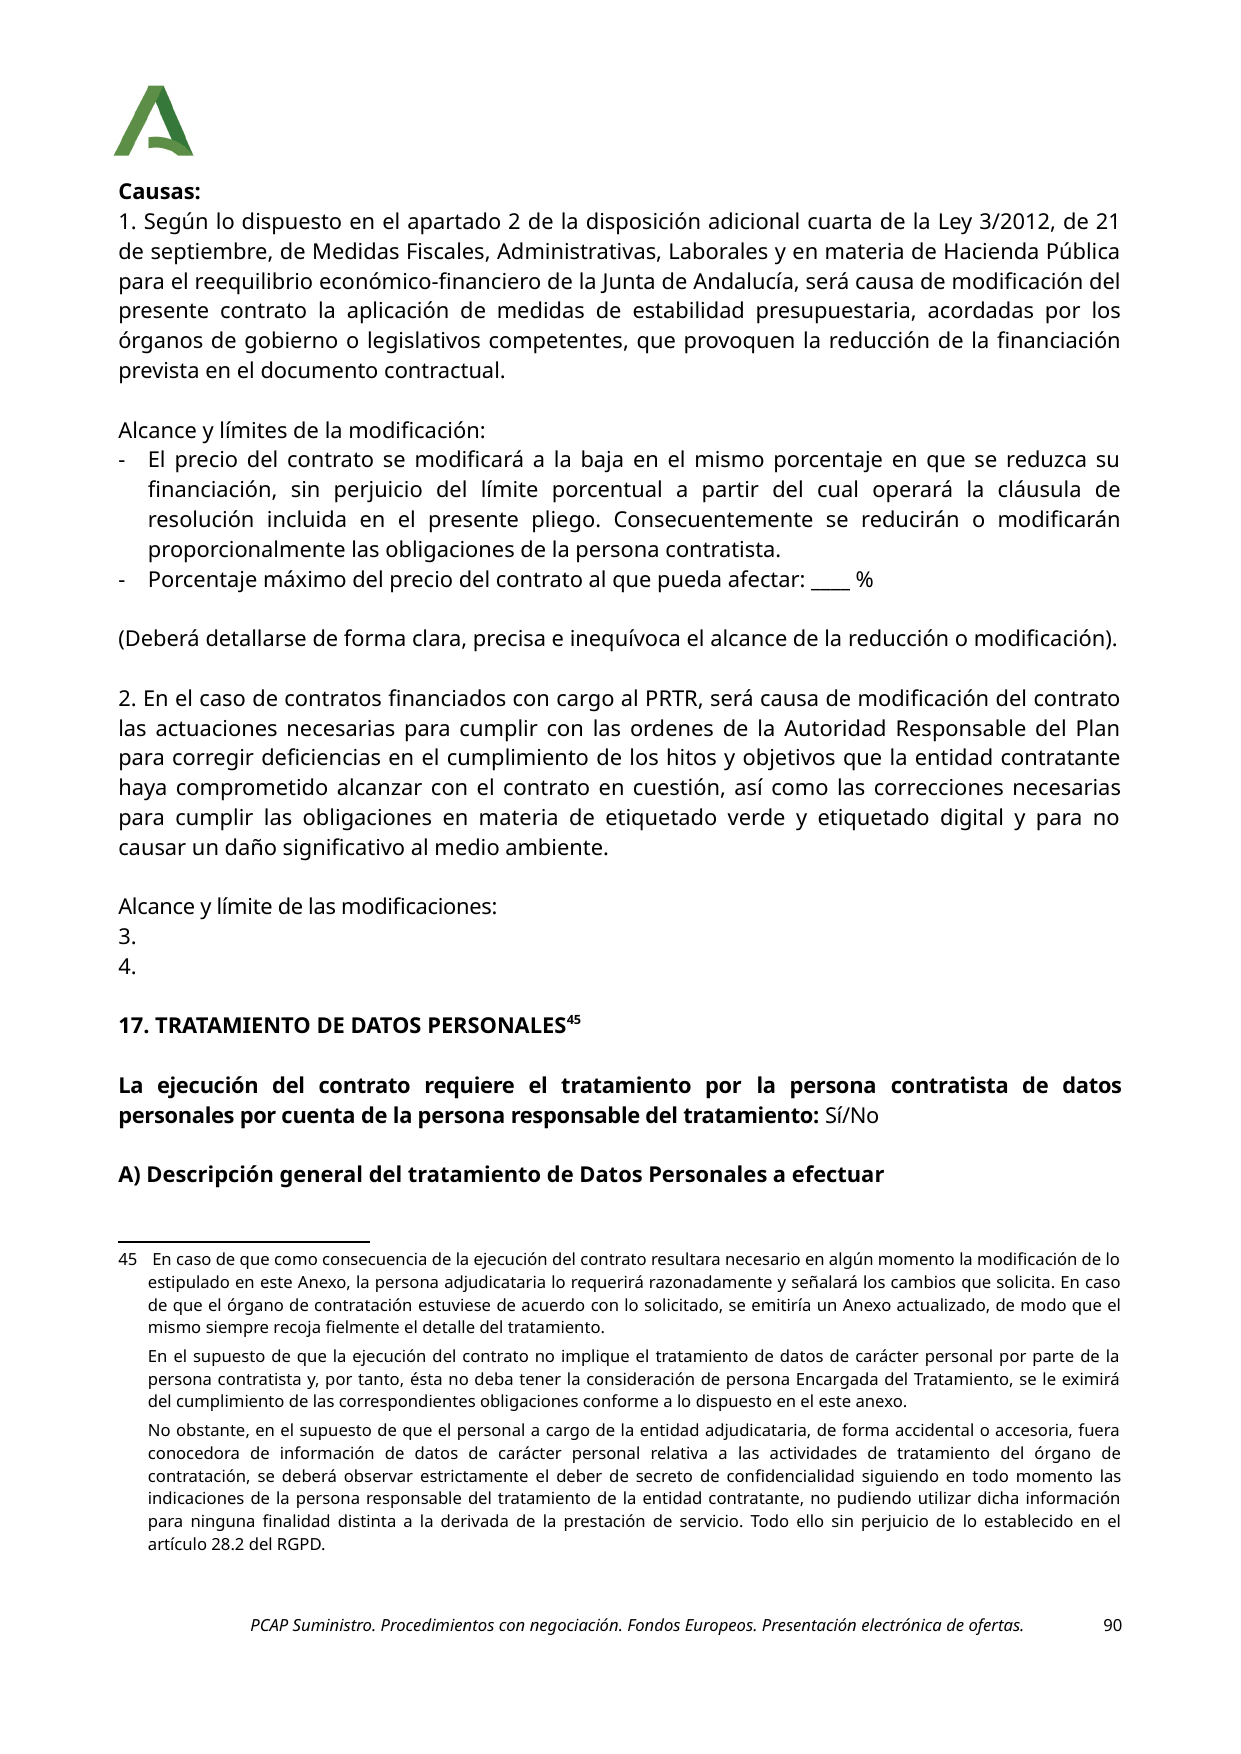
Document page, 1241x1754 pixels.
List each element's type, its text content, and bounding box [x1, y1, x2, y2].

text En caso de que como consecuencia de la ejecución del contrato resultara necesario en algún momento la modificación de lo estipulado en este Anexo, la persona adjudicataria lo requerirá razonadamente y señalará los cambios que solicita. En caso de que el órgano de contratación estuviese de acuerdo con lo solicitado, se emitiría un Anexo actualizado, de modo que el mismo siempre recoja fielmente el detalle del tratamiento. [118, 1248, 1122, 1339]
text 3. [118, 921, 1122, 951]
text En el supuesto de que la ejecución del contrato no implique el tratamiento de datos de carácter personal por parte de la persona contratista y, por tanto, ésta no deba tener la consideración de persona Encargada del Tratamiento, se le eximirá del cumplimiento de las correspondientes obligaciones conforme a lo dispuesto en el este anexo. [118, 1345, 1122, 1413]
text Alcance y límite de las modificaciones: [118, 891, 1122, 921]
text No obstante, en el supuesto de que el personal a cargo de la entidad adjudicataria, de forma accidental o accesoria, fuera conocedora de información de datos de carácter personal relativa a las actividades de tratamiento del órgano de contratación, se deberá observar estrictamente el deber de secreto de confidencialidad siguiendo en todo momento las indicaciones de la persona responsable del tratamiento de la entidad contratante, no pudiendo utilizar dicha información para ninguna finalidad distinta a la derivada de la prestación de servicio. Todo ello sin perjuicio de lo establecido en el artículo 28.2 del RGPD. [118, 1419, 1122, 1555]
text (Deberá detallarse de forma clara, precisa e inequívoca el alcance de la reducción o modificación). [118, 623, 1122, 653]
text 1. Según lo dispuesto en el apartado 2 de la disposición adicional cuarta de la Ley 3/2012, de 21 de septiembre, de Medidas Fiscales, Administrativas, Laborales y en materia de Hacienda Pública para el reequilibrio económico-financiero de la Junta de Andalucía, será causa de modificación del presente contrato la aplicación de medidas de estabilidad presupuestaria, acordadas por los órganos de gobierno o legislativos competentes, que provoquen la reducción de la financiación prevista en el documento contractual. [118, 206, 1122, 385]
picture [109, 81, 198, 160]
text 17. TRATAMIENTO DE DATOS PERSONALES [118, 1011, 1122, 1040]
text La ejecución del contrato requiere el tratamiento por la persona contratista de datos personales por cuenta de la persona responsable del tratamiento: Sí/No [118, 1070, 1122, 1130]
text 2. En el caso de contratos financiados con cargo al PRTR, será causa de modificación del contrato las actuaciones necesarias para cumplir con las ordenes de la Autoridad Responsable del Plan para corregir deficiencias en el cumplimiento de los hitos y objetivos que la entidad contratante haya comprometido alcanzar con el contrato en cuestión, así como las correcciones necesarias para cumplir las obligaciones en materia de etiquetado verde y etiquetado digital y para no causar un daño significativo al medio ambiente. [118, 683, 1122, 862]
text 4. [118, 951, 1122, 981]
text Alcance y límites de la modificación: [118, 415, 1122, 444]
text - Porcentaje máximo del precio del contrato al que pueda afectar: ____ % [118, 564, 1122, 593]
text - El precio del contrato se modificará a la baja en el mismo porcentaje en que se reduzca su financiación, sin perjuicio del límite porcentual a partir del cual operará la cláusula de resolución incluida en el presente pliego. Consecuentemente se reducirán o modificarán proporcionalmente las obligaciones de la persona contratista. [118, 444, 1122, 564]
text Causas: [118, 176, 1122, 206]
text A) Descripción general del tratamiento de Datos Personales a efectuar [118, 1159, 1122, 1189]
